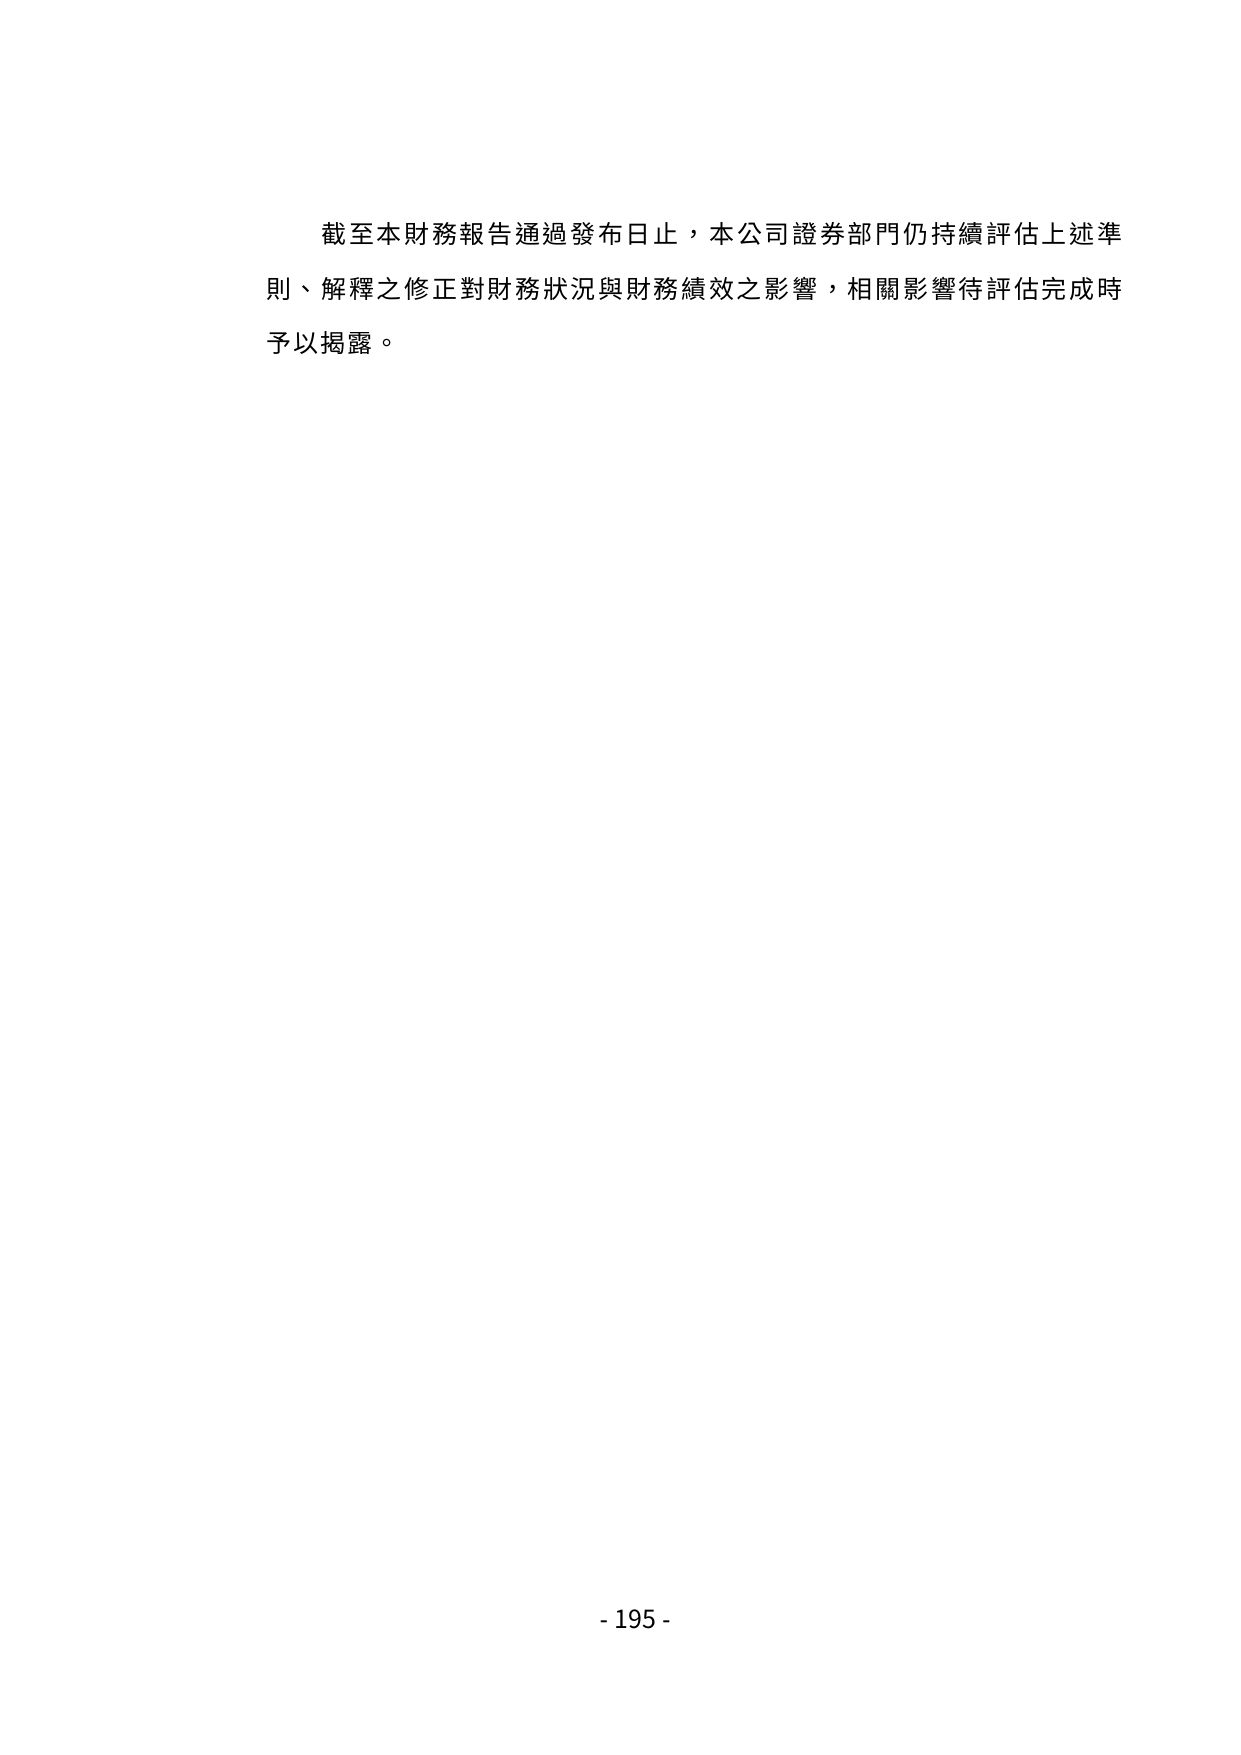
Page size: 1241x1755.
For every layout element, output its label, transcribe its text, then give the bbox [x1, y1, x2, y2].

text 截至本財務報告通過發布日止，本公司證券部門仍持續評估上述準則、解釋之修正對財務狀況與財務績效之影響，相關影響待評估完成時予以揭露。 [266, 215, 1122, 360]
